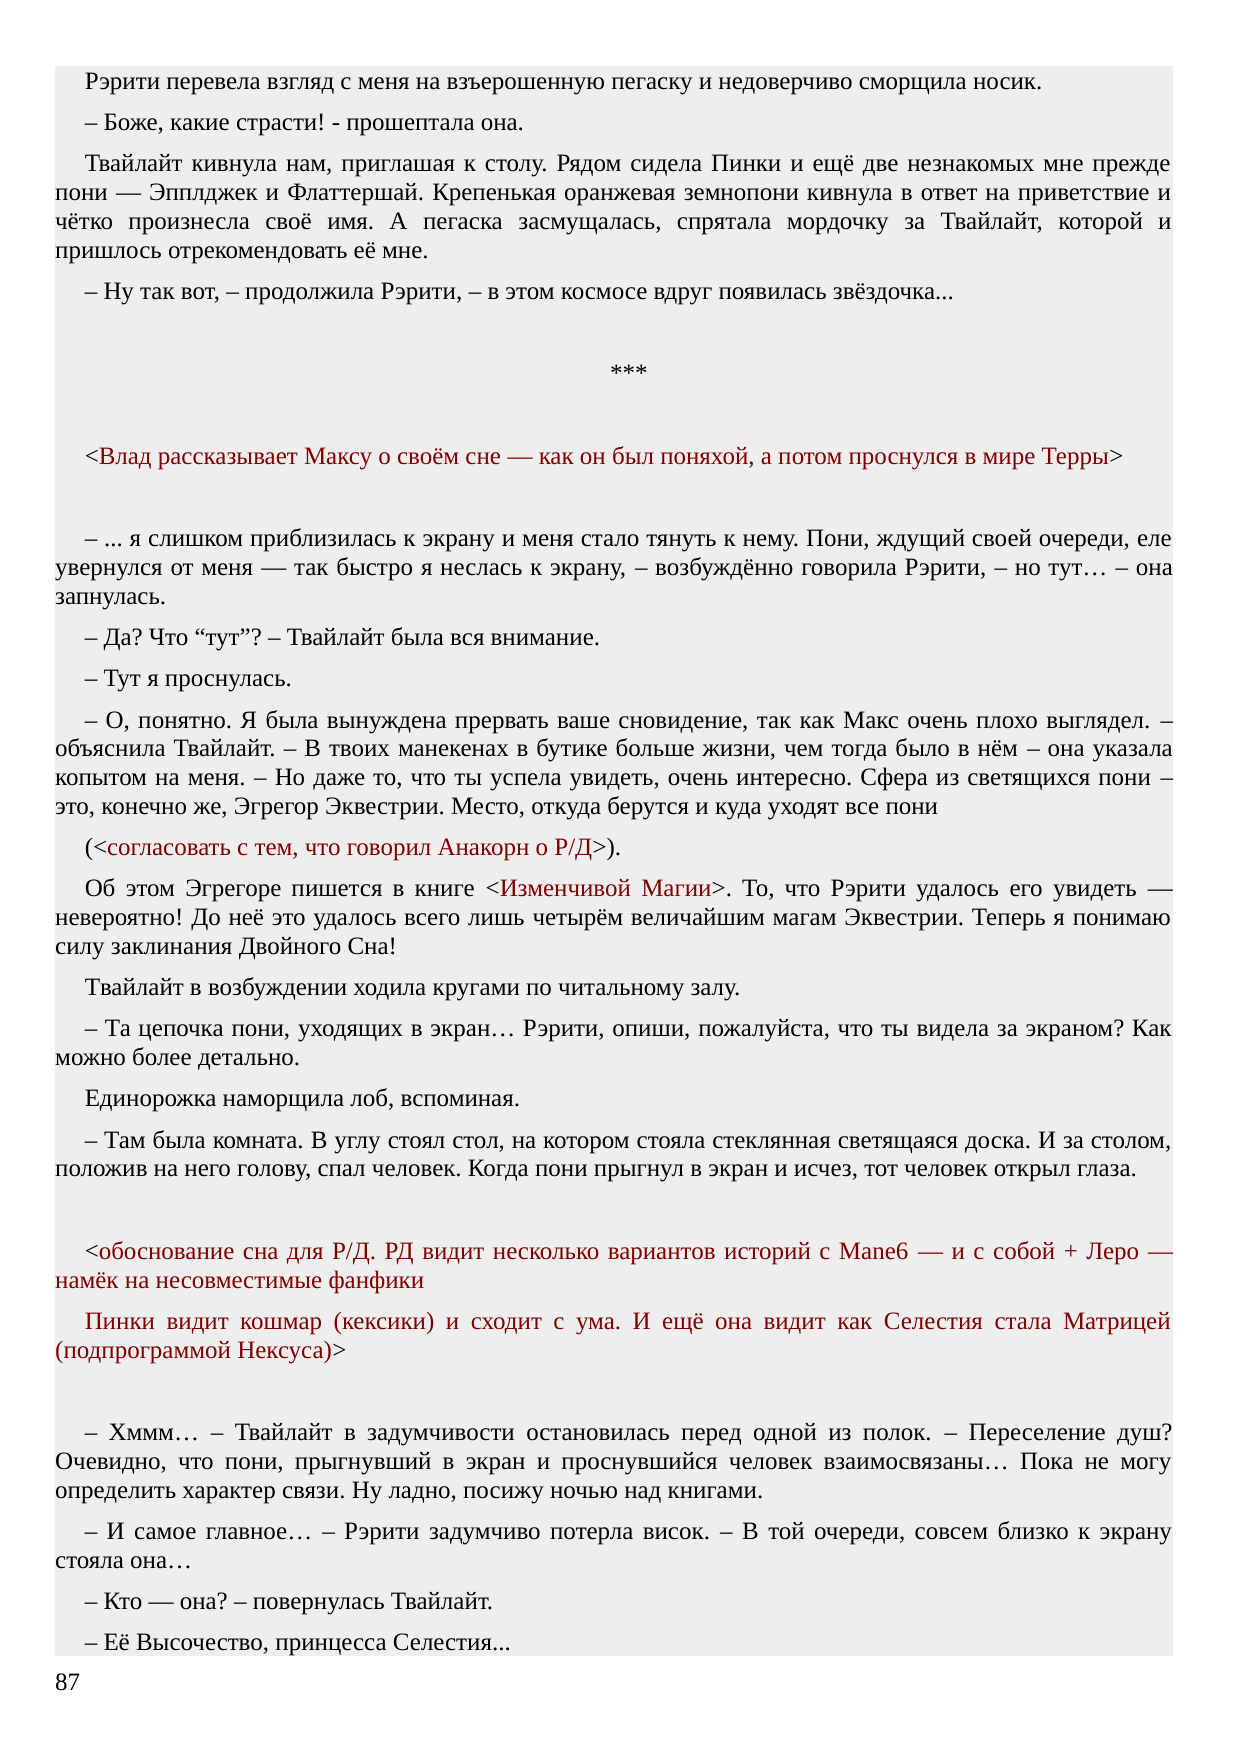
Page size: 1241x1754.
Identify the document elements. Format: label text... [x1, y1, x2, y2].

text – ... я слишком приблизилась к экрану и меня стало тянуть к нему. Пони, ждущий своей очереди, еле увернулся от меня — так быстро я неслась к экрану, – возбуждённо говорила Рэрити, – но тут… – она запнулась. [55, 523, 1173, 610]
text – И самое главное… – Рэрити задумчиво потерла висок. – В той очереди, совсем близко к экрану стояла она… [55, 1516, 1173, 1573]
text *** [55, 358, 1173, 387]
text <обоснование сна для Р/Д. РД видит несколько вариантов историй с Mane6 — и с собой + Леро — намёк на несовместимые фанфики [55, 1236, 1173, 1293]
text – Ну так вот, – продолжила Рэрити, – в этом космосе вдруг появилась звёздочка... [55, 276, 1173, 305]
text – Кто — она? – повернулась Твайлайт. [55, 1586, 1173, 1615]
text <Влад рассказывает Максу о своём сне — как он был поняхой, а потом проснулся в мире Терры> [55, 441, 1173, 470]
text Твайлайт кивнула нам, приглашая к столу. Рядом сидела Пинки и ещё две незнакомых мне прежде пони — Эпплджек и Флаттершай. Крепенькая оранжевая земнопони кивнула в ответ на приветствие и чётко произнесла своё имя. А пегаска засмущалась, спрятала мордочку за Твайлайт, которой и пришлось отрекомендовать её мне. [55, 148, 1173, 263]
text – Боже, какие страсти! - прошептала она. [55, 107, 1173, 136]
text – Хммм… – Твайлайт в задумчивости остановилась перед одной из полок. – Переселение душ? Очевидно, что пони, прыгнувший в экран и проснувшийся человек взаимосвязаны… Пока не могу определить характер связи. Ну ладно, посижу ночью над книгами. [55, 1417, 1173, 1503]
text – Там была комната. В углу стоял стол, на котором стояла стеклянная светящаяся доска. И за столом, положив на него голову, спал человек. Когда пони прыгнул в экран и исчез, тот человек открыл глаза. [55, 1125, 1173, 1182]
text – О, понятно. Я была вынуждена прервать ваше сновидение, так как Макс очень плохо выглядел. – объяснила Твайлайт. – В твоих манекенах в бутике больше жизни, чем тогда было в нём – она указала копытом на меня. – Но даже то, что ты успела увидеть, очень интересно. Сфера из светящихся пони – это, конечно же, Эгрегор Эквестрии. Место, откуда берутся и куда уходят все пони [55, 705, 1173, 820]
text – Та цепочка пони, уходящих в экран… Рэрити, опиши, пожалуйста, что ты видела за экраном? Как можно более детально. [55, 1013, 1173, 1071]
text Пинки видит кошмар (кексики) и сходит с ума. И ещё она видит как Селестия стала Матрицей (подпрограммой Нексуса)> [55, 1306, 1173, 1363]
text – Её Высочество, принцесса Селестия... [55, 1627, 1173, 1656]
text Единорожка наморщила лоб, вспоминая. [55, 1083, 1173, 1112]
text (<согласовать с тем, что говорил Анакорн о Р/Д>). [55, 832, 1173, 861]
text Рэрити перевела взгляд с меня на взъерошенную пегаску и недоверчиво сморщила носик. [55, 66, 1173, 95]
text – Да? Что “тут”? – Твайлайт была вся внимание. [55, 622, 1173, 651]
text Об этом Эгрегоре пишется в книге <Изменчивой Магии>. То, что Рэрити удалось его увидеть — невероятно! До неё это удалось всего лишь четырём величайшим магам Эквестрии. Теперь я понимаю силу заклинания Двойного Сна! [55, 873, 1173, 960]
text – Тут я проснулась. [55, 663, 1173, 692]
text Твайлайт в возбуждении ходила кругами по читальному залу. [55, 972, 1173, 1001]
